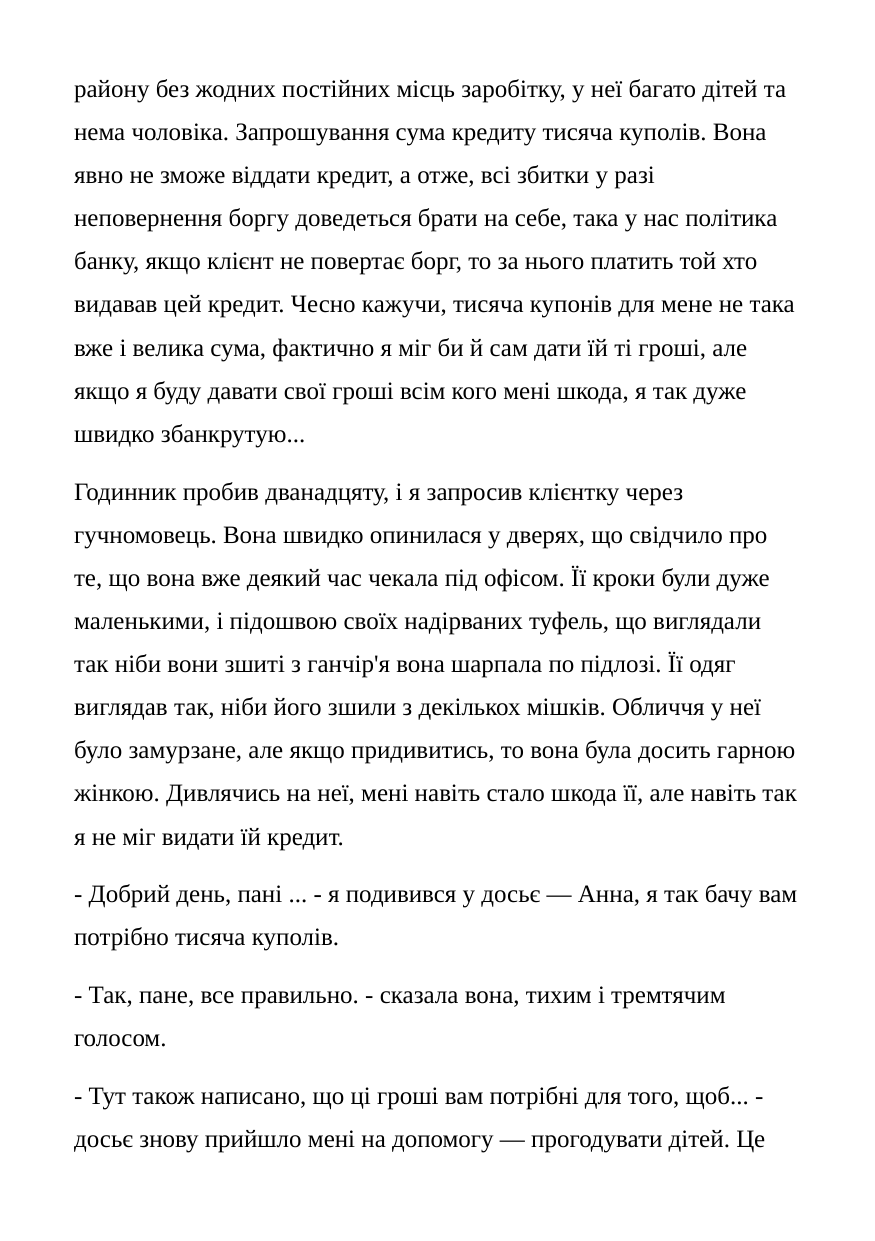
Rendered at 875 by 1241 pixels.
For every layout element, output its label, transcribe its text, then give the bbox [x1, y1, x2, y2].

text Годинник пробив дванадцяту, і я запросив клієнтку через гучномовець. Вона швидко опинилася у дверях, що свідчило про те, що вона вже деякий час чекала під офісом. Її кроки були дуже маленькими, і підошвою своїх надірваних туфель, що виглядали так ніби вони зшиті з ганчір'я вона шарпала по підлозі. Її одяг виглядав так, ніби його зшили з декількох мішків. Обличчя у неї було замурзане, але якщо придивитись, то вона була досить гарною жінкою. Дивлячись на неї, мені навіть стало шкода її, але навіть так я не міг видати їй кредит. [74, 477, 800, 850]
text - Так, пане, все правильно. - сказала вона, тихим і тремтячим голосом. [74, 980, 800, 1052]
text - Тут також написано, що ці гроші вам потрібні для того, щоб... - досьє знову прийшло мені на допомогу — прогодувати дітей. Це [74, 1081, 800, 1153]
text - Добрий день, пані ... - я подивився у досьє — Анна, я так бачу вам потрібно тисяча куполів. [74, 879, 800, 951]
text району без жодних постійних місць заробітку, у неї багато дітей та нема чоловіка. Запрошування сума кредиту тисяча куполів. Вона явно не зможе віддати кредит, а отже, всі збитки у разі неповернення боргу доведеться брати на себе, така у нас політика банку, якщо клієнт не повертає борг, то за нього платить той хто видавав цей кредит. Чесно кажучи, тисяча купонів для мене не така вже і велика сума, фактично я міг би й сам дати їй ті гроші, але якщо я буду давати свої гроші всім кого мені шкода, я так дуже швидко збанкрутую... [74, 74, 800, 448]
